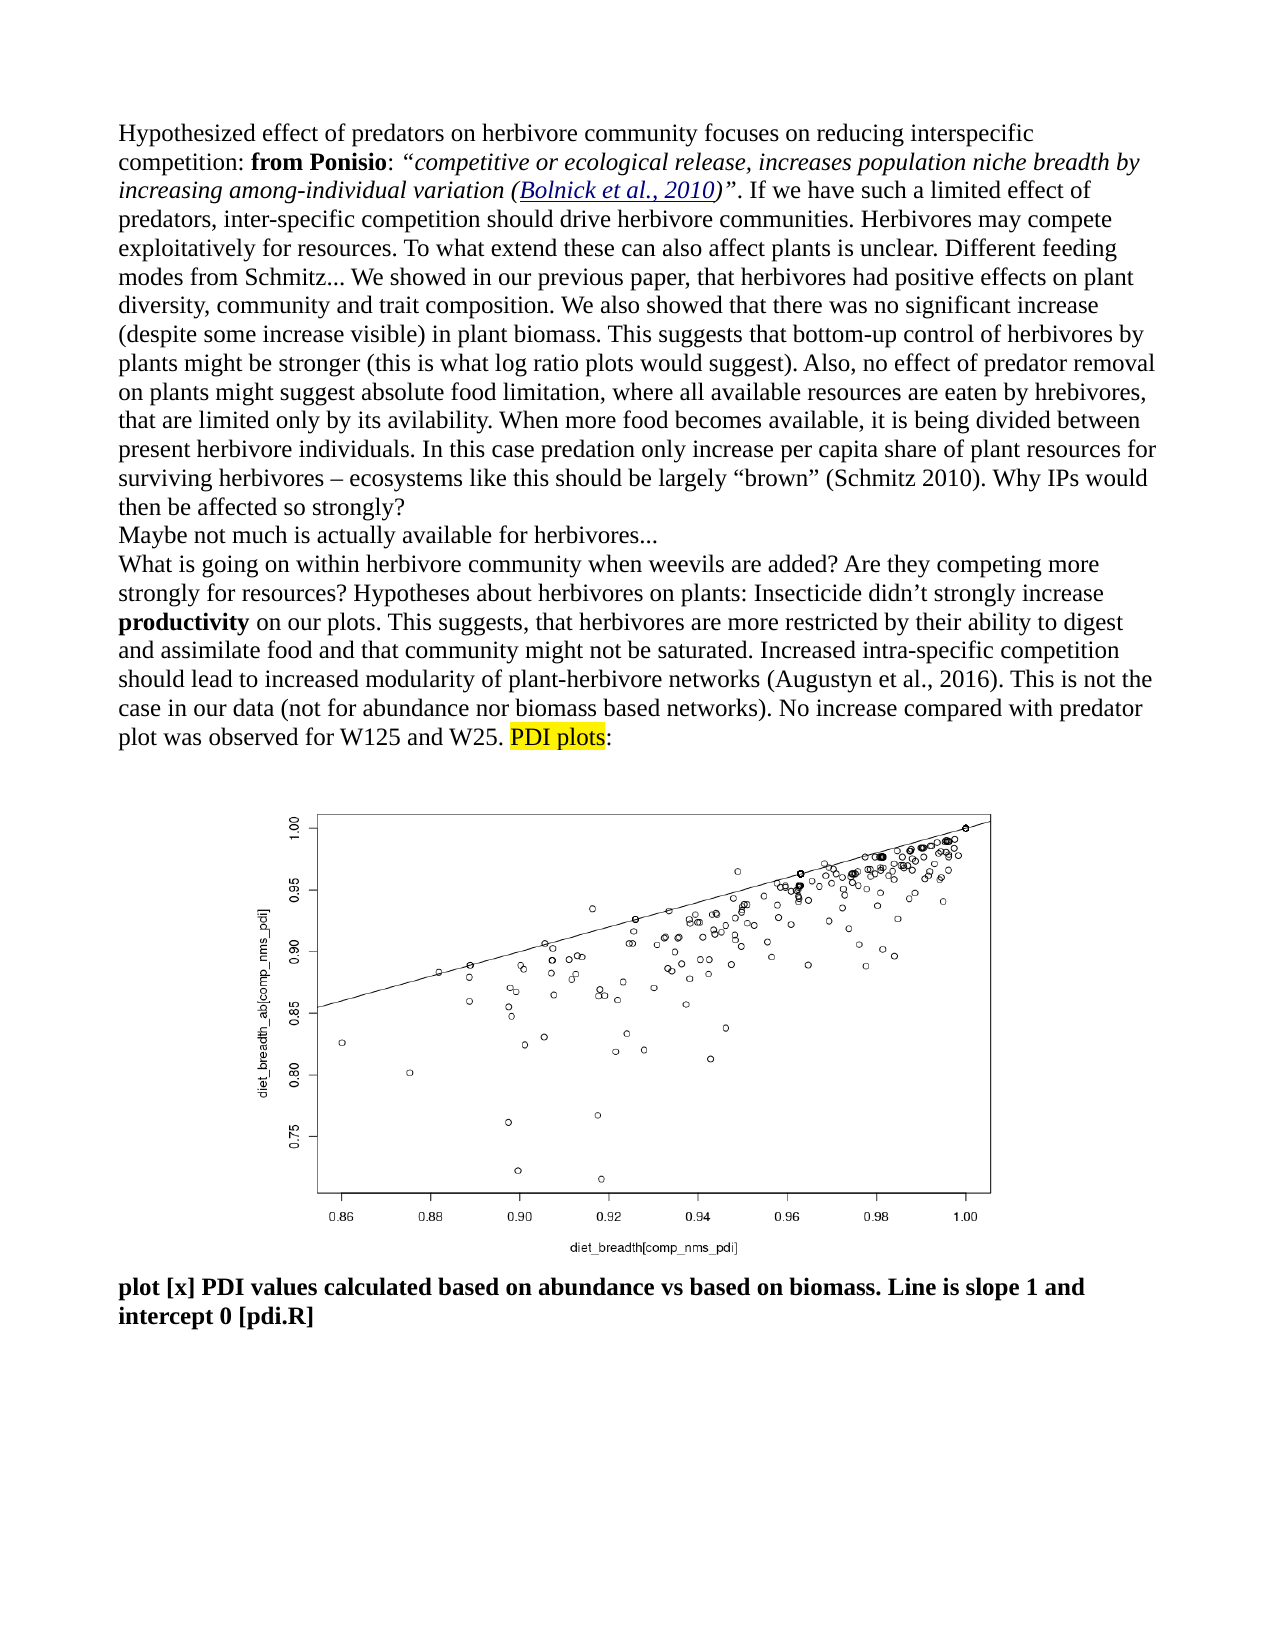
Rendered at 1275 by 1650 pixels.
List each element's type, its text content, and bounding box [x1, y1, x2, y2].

picture [253, 750, 1023, 1272]
text Hypothesized effect of predators on herbivore community focuses on reducing interspecific competition: from Ponisio: “competitive or ecological release, increases population niche breadth by increasing among-individual variation (Bolnick et al., 2010)”. If we have such a limited effect of predators, inter-specific competition should drive herbivore communities. Herbivores may compete exploitatively for resources. To what extend these can also affect plants is unclear. Different feeding modes from Schmitz... We showed in our previous paper, that herbivores had positive effects on plant diversity, community and trait composition. We also showed that there was no significant increase (despite some increase visible) in plant biomass. This suggests that bottom-up control of herbivores by plants might be stronger (this is what log ratio plots would suggest). Also, no effect of predator removal on plants might suggest absolute food limitation, where all available resources are eaten by hrebivores, that are limited only by its avilability. When more food becomes available, it is being divided between present herbivore individuals. In this case predation only increase per capita share of plant resources for surviving herbivores – ecosystems like this should be largely “brown” (Schmitz 2010). Why IPs would then be affected so strongly? [118, 118, 1157, 521]
text What is going on within herbivore community when weevils are added? Are they competing more strongly for resources? Hypotheses about herbivores on plants: Insecticide didn’t strongly increase productivity on our plots. This suggests, that herbivores are more restricted by their ability to digest and assimilate food and that community might not be saturated. Increased intra-specific competition should lead to increased modularity of plant-herbivore networks (Augustyn et al., 2016). This is not the case in our data (not for abundance nor biomass based networks). No increase compared with predator plot was observed for W125 and W25. PDI plots: [118, 549, 1157, 751]
text plot [x] PDI values calculated based on abundance vs based on biomass. Line is slope 1 and intercept 0 [pdi.R] [118, 1272, 1157, 1329]
text Maybe not much is actually available for herbivores... [118, 521, 1157, 549]
